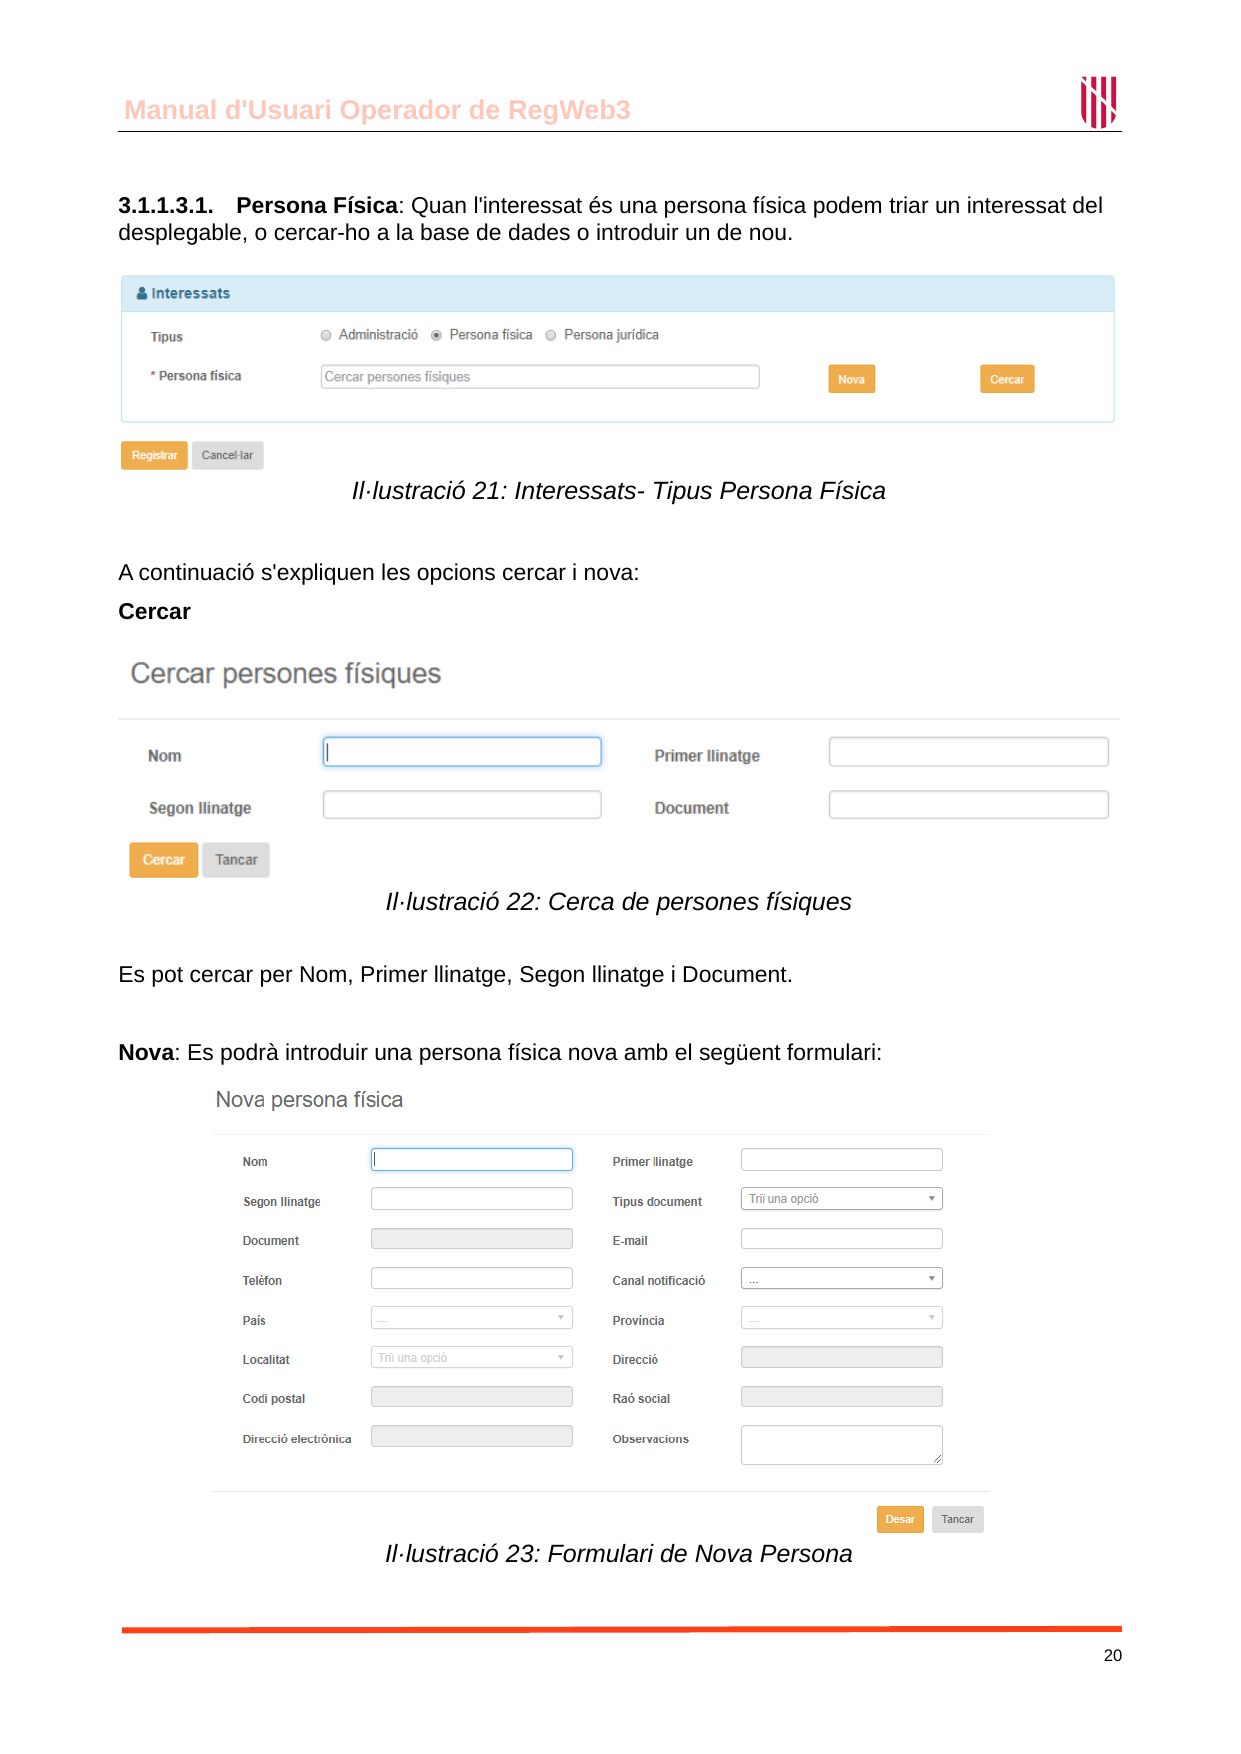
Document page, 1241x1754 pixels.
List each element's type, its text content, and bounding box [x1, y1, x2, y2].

picture [118, 270, 1123, 476]
text Nova: Es podrà introduir una persona física nova amb el següent formulari: [118, 1039, 1122, 1065]
text Il·lustració 23: Formulari de Nova Persona [118, 1539, 1122, 1567]
text Cercar [118, 598, 1122, 624]
picture [1078, 74, 1119, 130]
text Il·lustració 21: Interessats- Tipus Persona Física [118, 476, 1122, 505]
text Es pot cercar per Nom, Primer llinatge, Segon llinatge i Document. [118, 961, 1122, 988]
subtitle Persona Física: Quan l'interessat és una persona física podem triar un interessat del desplegable, o cercar-ho a la base de dades o introduir un de nou. [118, 192, 1122, 245]
picture [212, 1085, 990, 1539]
text Il·lustració 22: Cerca de persones físiques [118, 887, 1122, 915]
text A continuació s'expliquen les opcions cercar i nova: [118, 559, 1122, 585]
picture [118, 649, 1121, 887]
